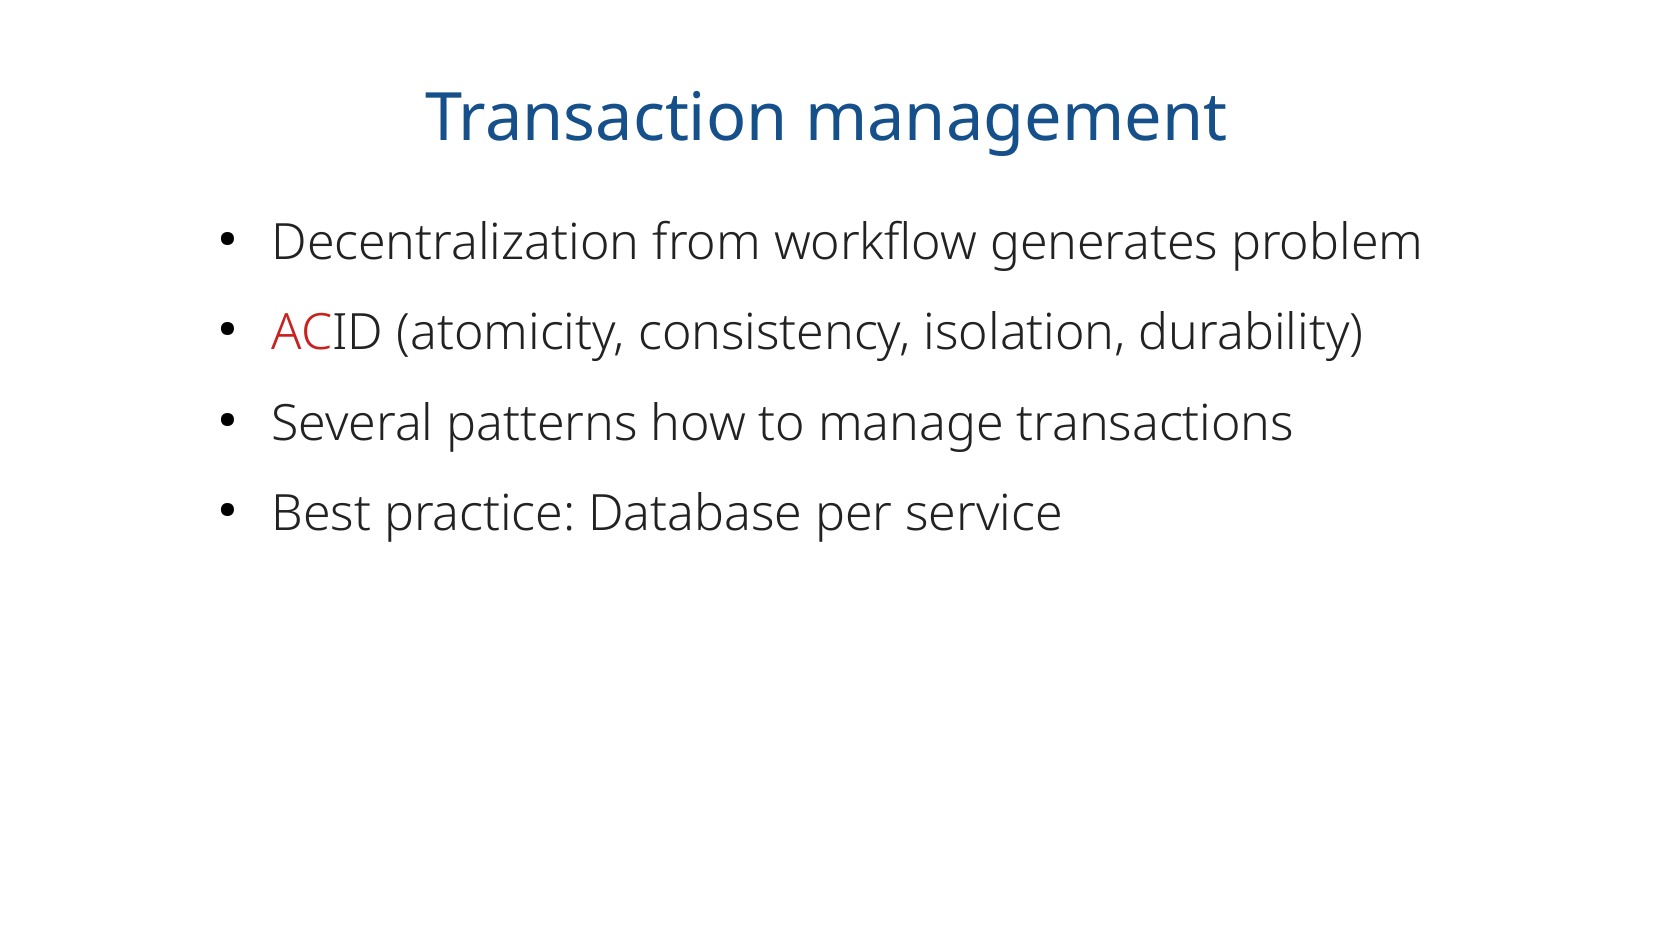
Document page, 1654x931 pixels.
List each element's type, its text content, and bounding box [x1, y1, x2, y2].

list Decentralization from workflow generates problem ACID (atomicity, consistency, isolation, durability) Several patterns how to manage transactions Best practice: Database per service [200, 205, 1441, 602]
title Transaction management [82, 36, 1571, 193]
